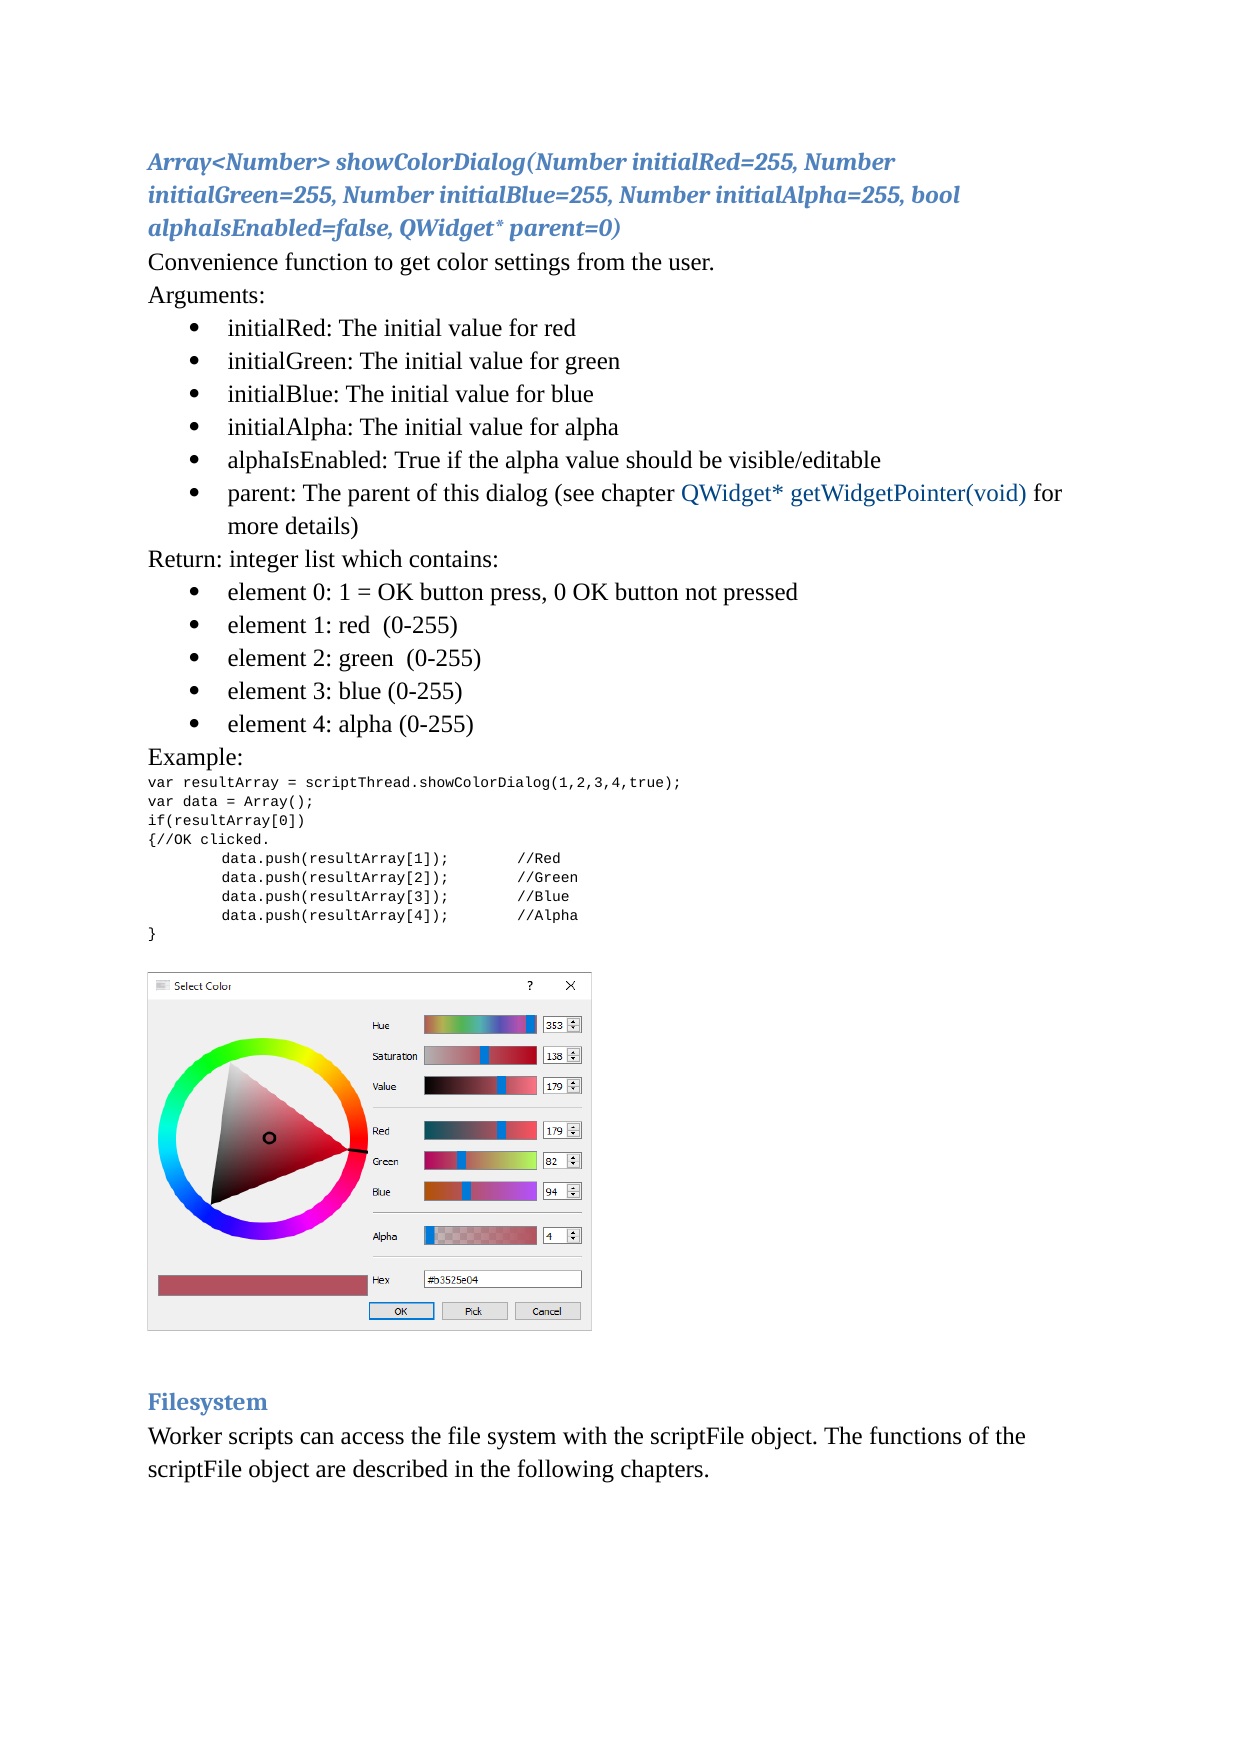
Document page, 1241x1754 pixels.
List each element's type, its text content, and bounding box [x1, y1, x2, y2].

text {//OK clicked. [148, 832, 1093, 848]
list element 0: 1 = OK button press, 0 OK button not pressed [190, 577, 1093, 606]
text var resultArray = scriptThread.showColorDialog(1,2,3,4,true); [148, 775, 1093, 792]
text Arguments: [148, 280, 1093, 308]
text data.push(resultArray[4]); //Alpha [148, 908, 1093, 924]
subtitle Filesystem [148, 1388, 1093, 1417]
text data.push(resultArray[2]); //Green [148, 870, 1093, 886]
text } [148, 927, 1093, 943]
text Worker scripts can access the file system with the scriptFile object. The functions of the scriptFile object are described in the following chapters. [148, 1421, 1093, 1483]
list initialAlpha: The initial value for alpha [190, 412, 1093, 441]
list initialGreen: The initial value for green [190, 346, 1093, 374]
text var data = Array(); [148, 794, 1093, 811]
text Convenience function to get color settings from the user. [148, 247, 1093, 275]
list initialRed: The initial value for red [190, 313, 1093, 341]
subtitle Array<Number> showColorDialog(Number initialRed=255, Number initialGreen=255, Number initialBlue=255, Number initialAlpha=255, bool alphaIsEnabled=false, QWidget* parent=0) [148, 148, 1093, 242]
list initialBlue: The initial value for blue [190, 379, 1093, 407]
list alphaIsEnabled: True if the alpha value should be visible/editable [190, 445, 1093, 473]
text if(resultArray[0]) [148, 813, 1093, 829]
list parent: The parent of this dialog (see chapter QWidget* getWidgetPointer(void) for more details) [190, 478, 1093, 539]
list element 4: alpha (0-255) [190, 709, 1093, 738]
list element 1: red (0-255) [190, 610, 1093, 639]
text data.push(resultArray[3]); //Blue [148, 889, 1093, 905]
text data.push(resultArray[1]); //Red [148, 851, 1093, 867]
picture [147, 972, 592, 1331]
list Return: integer list which contains: [148, 544, 1093, 573]
list element 3: blue (0-255) [190, 676, 1093, 705]
text Example: [148, 742, 1093, 771]
list element 2: green (0-255) [190, 643, 1093, 672]
